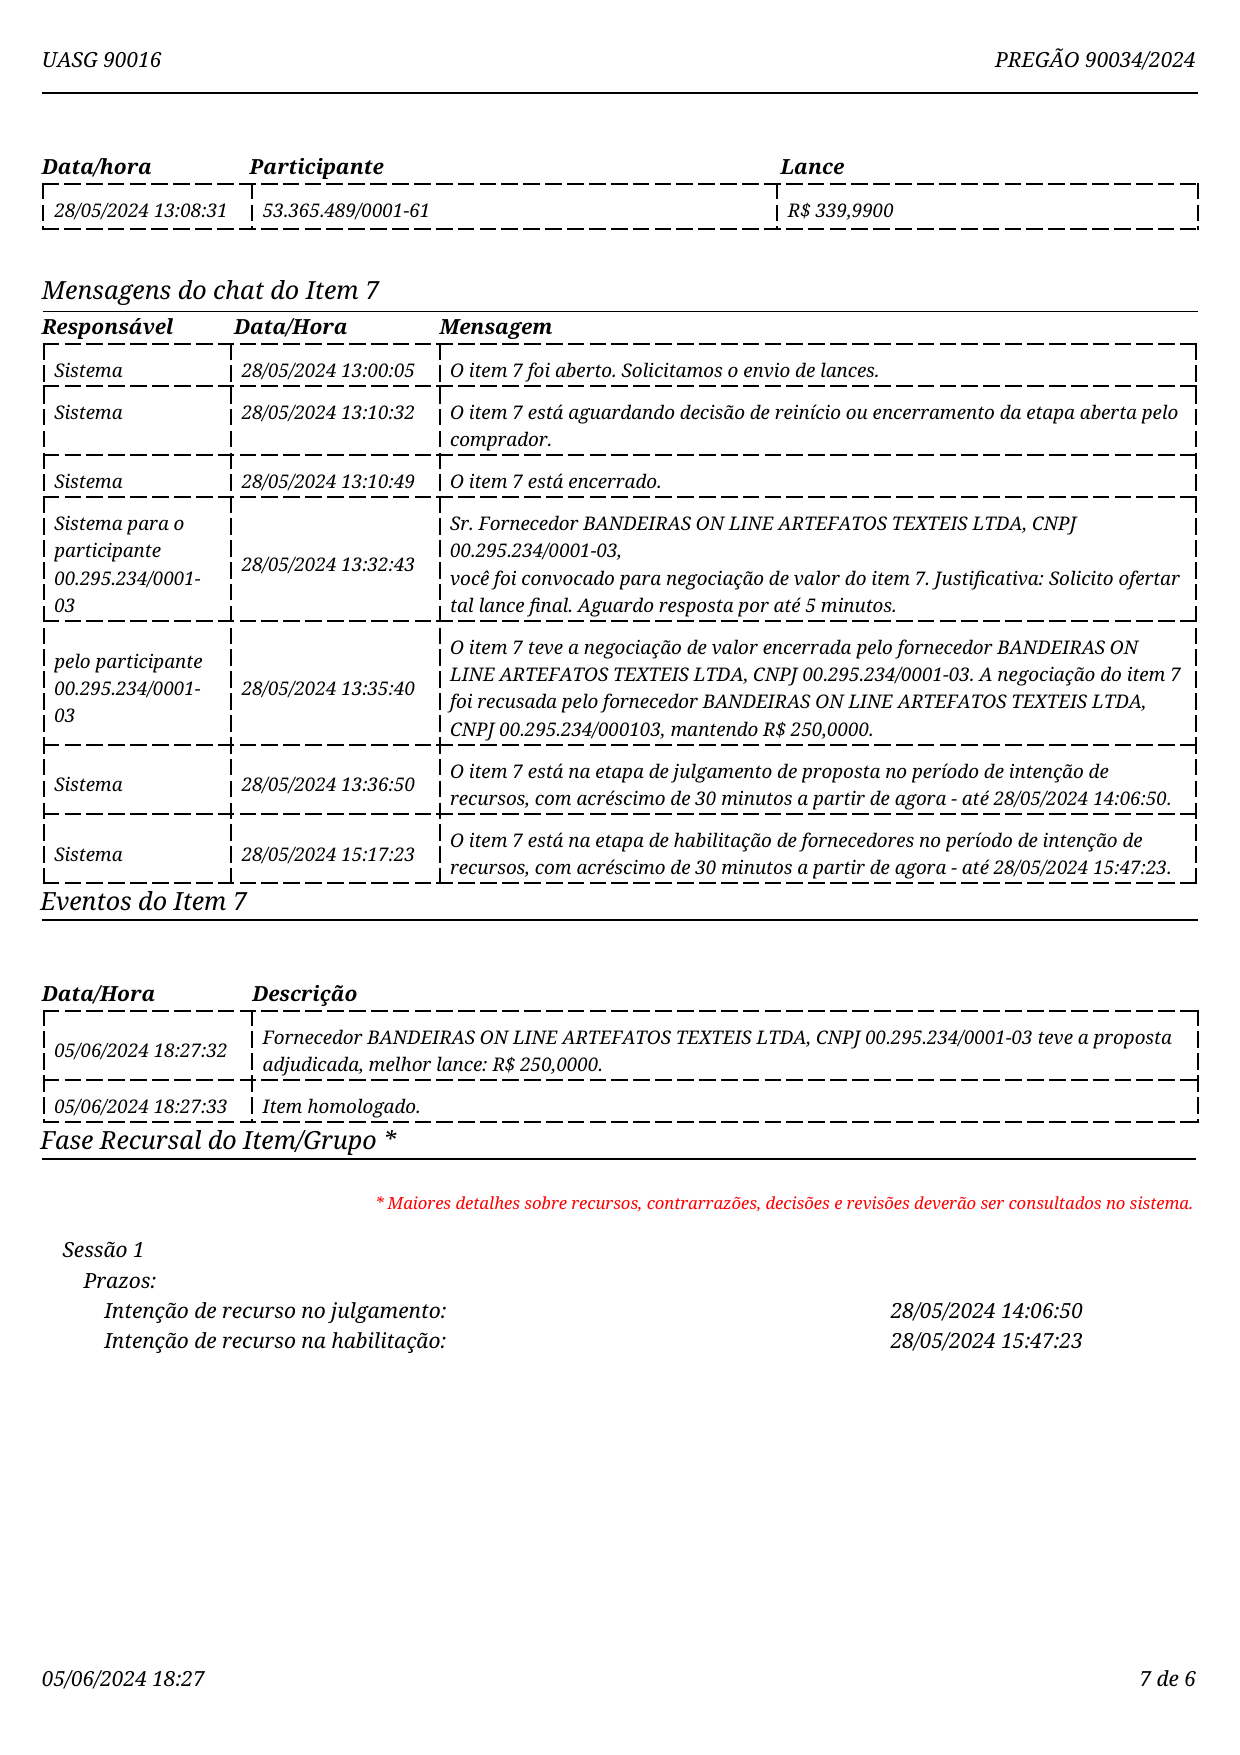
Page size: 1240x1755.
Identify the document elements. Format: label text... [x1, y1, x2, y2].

table_header 28/05/2024 13:00:05 [231, 343, 439, 385]
table_header O item 7 foi aberto. Solicitamos o envio de lances. [440, 343, 1196, 385]
table_cell 28/05/2024 13:10:32 [231, 385, 439, 454]
table_header 05/06/2024 18:27:32 [44, 1010, 252, 1079]
table_cell Item homologado. [252, 1079, 1198, 1121]
table_cell Mensagens do chat do Item 7 [43, 228, 777, 311]
text Data/hora Participante Lance [42, 152, 1198, 180]
table_cell O item 7 está encerrado. [440, 454, 1196, 496]
table_header Fornecedor BANDEIRAS ON LINE ARTEFATOS TEXTEIS LTDA, CNPJ 00.295.234/0001-03 teve a proposta adjudicada, melhor lance: R$ 250,0000. [252, 1010, 1198, 1079]
table_cell Sistema para o participante 00.295.234/0001-03 [44, 496, 231, 620]
table_cell 28/05/2024 15:17:23 [231, 813, 439, 882]
text Eventos do Item 7 [40, 884, 1198, 918]
table_cell pelo participante 00.295.234/0001-03 [44, 620, 231, 743]
table_cell 28/05/2024 13:32:43 [231, 496, 439, 620]
table_cell Sistema [44, 454, 231, 496]
table_header [518, 1235, 1085, 1296]
table_cell Sistema [44, 744, 231, 813]
table_cell 28/05/2024 13:10:49 [231, 454, 439, 496]
text Fase Recursal do Item/Grupo * [40, 1123, 1198, 1157]
table_header 53.365.489/0001-61 [252, 183, 777, 227]
table_cell Sistema [44, 813, 231, 882]
table_cell Intenção de recurso na habilitação: [63, 1326, 518, 1356]
table_cell O item 7 teve a negociação de valor encerrada pelo fornecedor BANDEIRAS ON LINE ARTEFATOS TEXTEIS LTDA, CNPJ 00.295.234/0001-03. A negociação do item 7 foi recusada pelo fornecedor BANDEIRAS ON LINE ARTEFATOS TEXTEIS LTDA, CNPJ 00.295.234/000103, mantendo R$ 250,0000. [440, 620, 1196, 743]
table_cell O item 7 está aguardando decisão de reinício ou encerramento da etapa aberta pelo comprador. [440, 385, 1196, 454]
text Responsável Data/Hora Mensagem [42, 312, 1198, 341]
table_cell 28/05/2024 13:36:50 [231, 744, 439, 813]
table_cell Intenção de recurso no julgamento: [63, 1296, 518, 1326]
table_header Sessão 1 Prazos: [63, 1235, 518, 1296]
table_cell 28/05/2024 14:06:50 [518, 1296, 1085, 1326]
table_cell [777, 228, 1198, 311]
table_cell 28/05/2024 15:47:23 [518, 1326, 1085, 1356]
table_cell 05/06/2024 18:27:33 [44, 1079, 252, 1121]
table_header 28/05/2024 13:08:31 [43, 183, 252, 227]
table_cell Sr. Fornecedor BANDEIRAS ON LINE ARTEFATOS TEXTEIS LTDA, CNPJ 00.295.234/0001-03, você foi convocado para negociação de valor do item 7. Justificativa: Solicito ofertar tal lance final. Aguardo resposta por até 5 minutos. [440, 496, 1196, 620]
text * Maiores detalhes sobre recursos, contrarrazões, decisões e revisões deverão ser consultados no sistema. [42, 1191, 1196, 1214]
table_cell Sistema [44, 385, 231, 454]
table_cell 28/05/2024 13:35:40 [231, 620, 439, 743]
text Data/Hora Descrição [42, 979, 1198, 1007]
table_cell O item 7 está na etapa de habilitação de fornecedores no período de intenção de recursos, com acréscimo de 30 minutos a partir de agora - até 28/05/2024 15:47:23. [440, 813, 1196, 882]
table_header Sistema [44, 343, 231, 385]
table_header R$ 339,9900 [777, 183, 1198, 227]
table_cell O item 7 está na etapa de julgamento de proposta no período de intenção de recursos, com acréscimo de 30 minutos a partir de agora - até 28/05/2024 14:06:50. [440, 744, 1196, 813]
